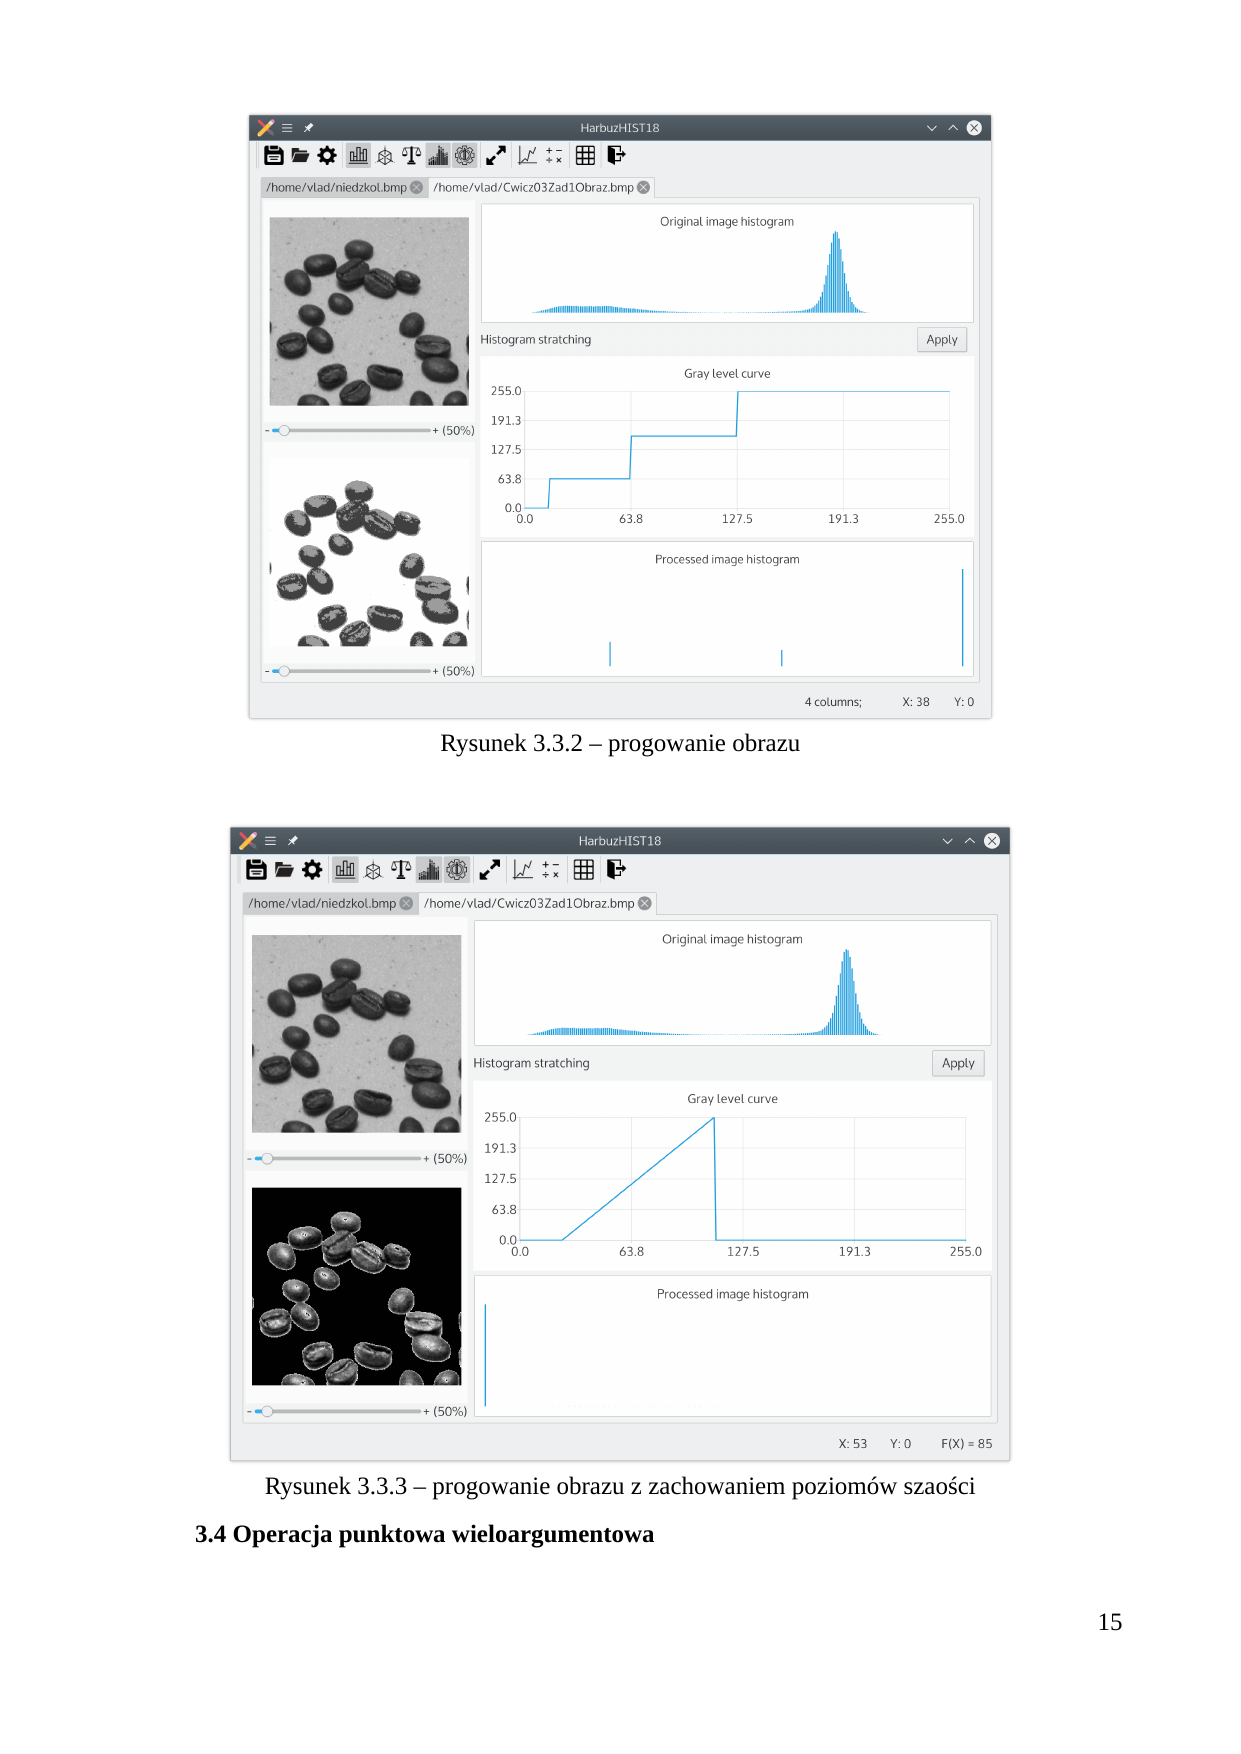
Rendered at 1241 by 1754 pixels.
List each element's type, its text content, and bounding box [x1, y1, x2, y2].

picture [243, 109, 997, 724]
text Rysunek 3.3.3 – progowanie obrazu z zachowaniem poziomów szaości [118, 1467, 1122, 1500]
picture [224, 821, 1016, 1467]
text Rysunek 3.3.2 – progowanie obrazu [118, 724, 1122, 756]
text 3.4 Operacja punktowa wieloargumentowa [118, 1519, 1122, 1547]
